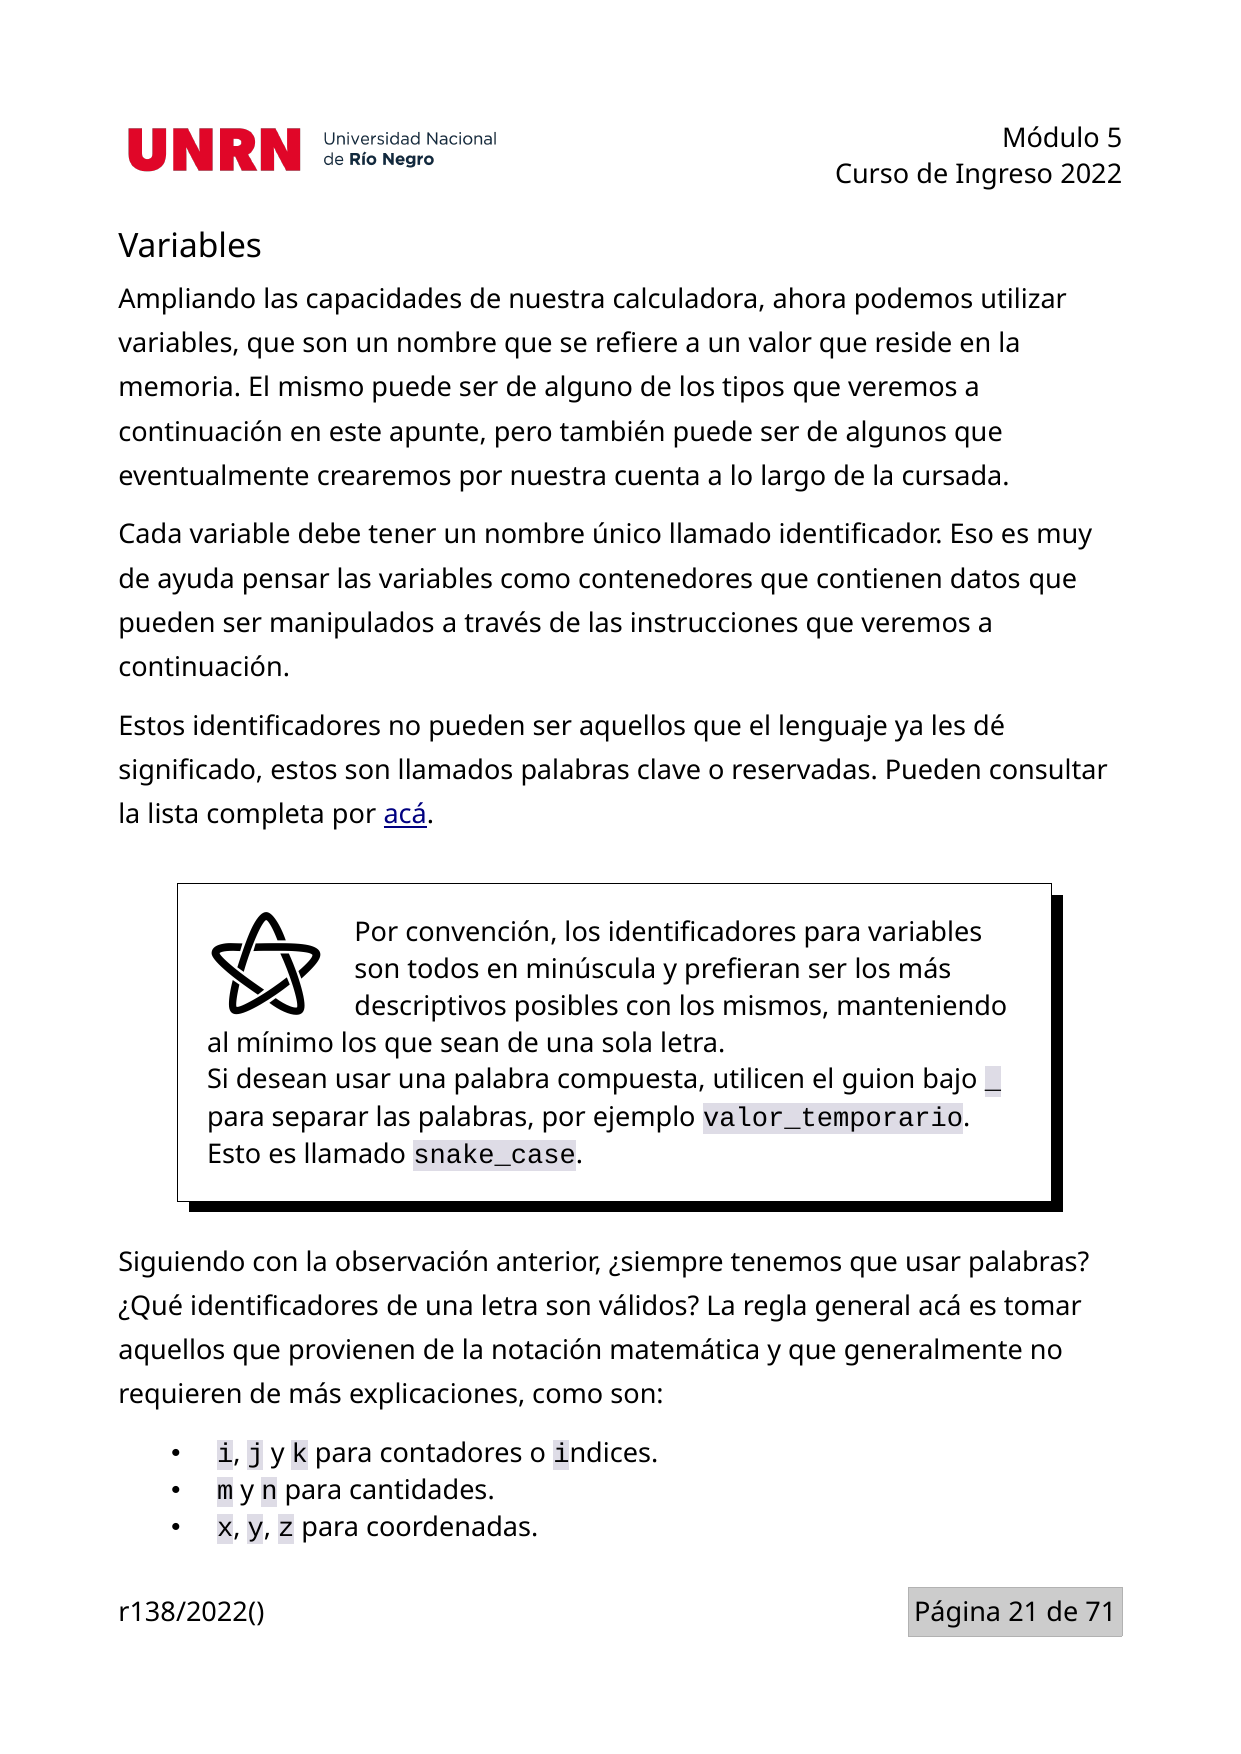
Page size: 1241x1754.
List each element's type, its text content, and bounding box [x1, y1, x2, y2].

list x, y, z para coordenadas. [142, 1507, 1122, 1544]
text ⚝Por convención, los identificadores para variables son todos en minúscula y prefieran ser los más descriptivos posibles con los mismos, manteniendo al mínimo los que sean de una sola letra. Si desean usar una palabra compuesta, utilicen el guion bajo _ para separar las palabras, por ejemplo valor_temporario. Esto es llamado snake_case. [178, 884, 1051, 1201]
text Ampliando las capacidades de nuestra calculadora, ahora podemos utilizar variables, que son un nombre que se refiere a un valor que reside en la memoria. El mismo puede ser de alguno de los tipos que veremos a continuación en este apunte, pero también puede ser de algunos que eventualmente crearemos por nuestra cuenta a lo largo de la cursada. [118, 279, 1122, 493]
subtitle Variables [118, 221, 1122, 267]
text Estos identificadores no pueden ser aquellos que el lenguaje ya les dé significado, estos son llamados palabras clave o reservadas. Pueden consultar la lista completa por acá. [118, 706, 1122, 831]
text Cada variable debe tener un nombre único llamado identificador. Eso es muy de ayuda pensar las variables como contenedores que contienen datos que pueden ser manipulados a través de las instrucciones que veremos a continuación. [118, 515, 1122, 684]
list m y n para cantidades. [142, 1470, 1122, 1507]
list i, j y k para contadores o indices. [142, 1433, 1122, 1470]
picture [118, 118, 505, 180]
text Siguiendo con la observación anterior, ¿siempre tenemos que usar palabras? ¿Qué identificadores de una letra son válidos? La regla general acá es tomar aquellos que provienen de la notación matemática y que generalmente no requieren de más explicaciones, como son: [118, 1242, 1122, 1411]
